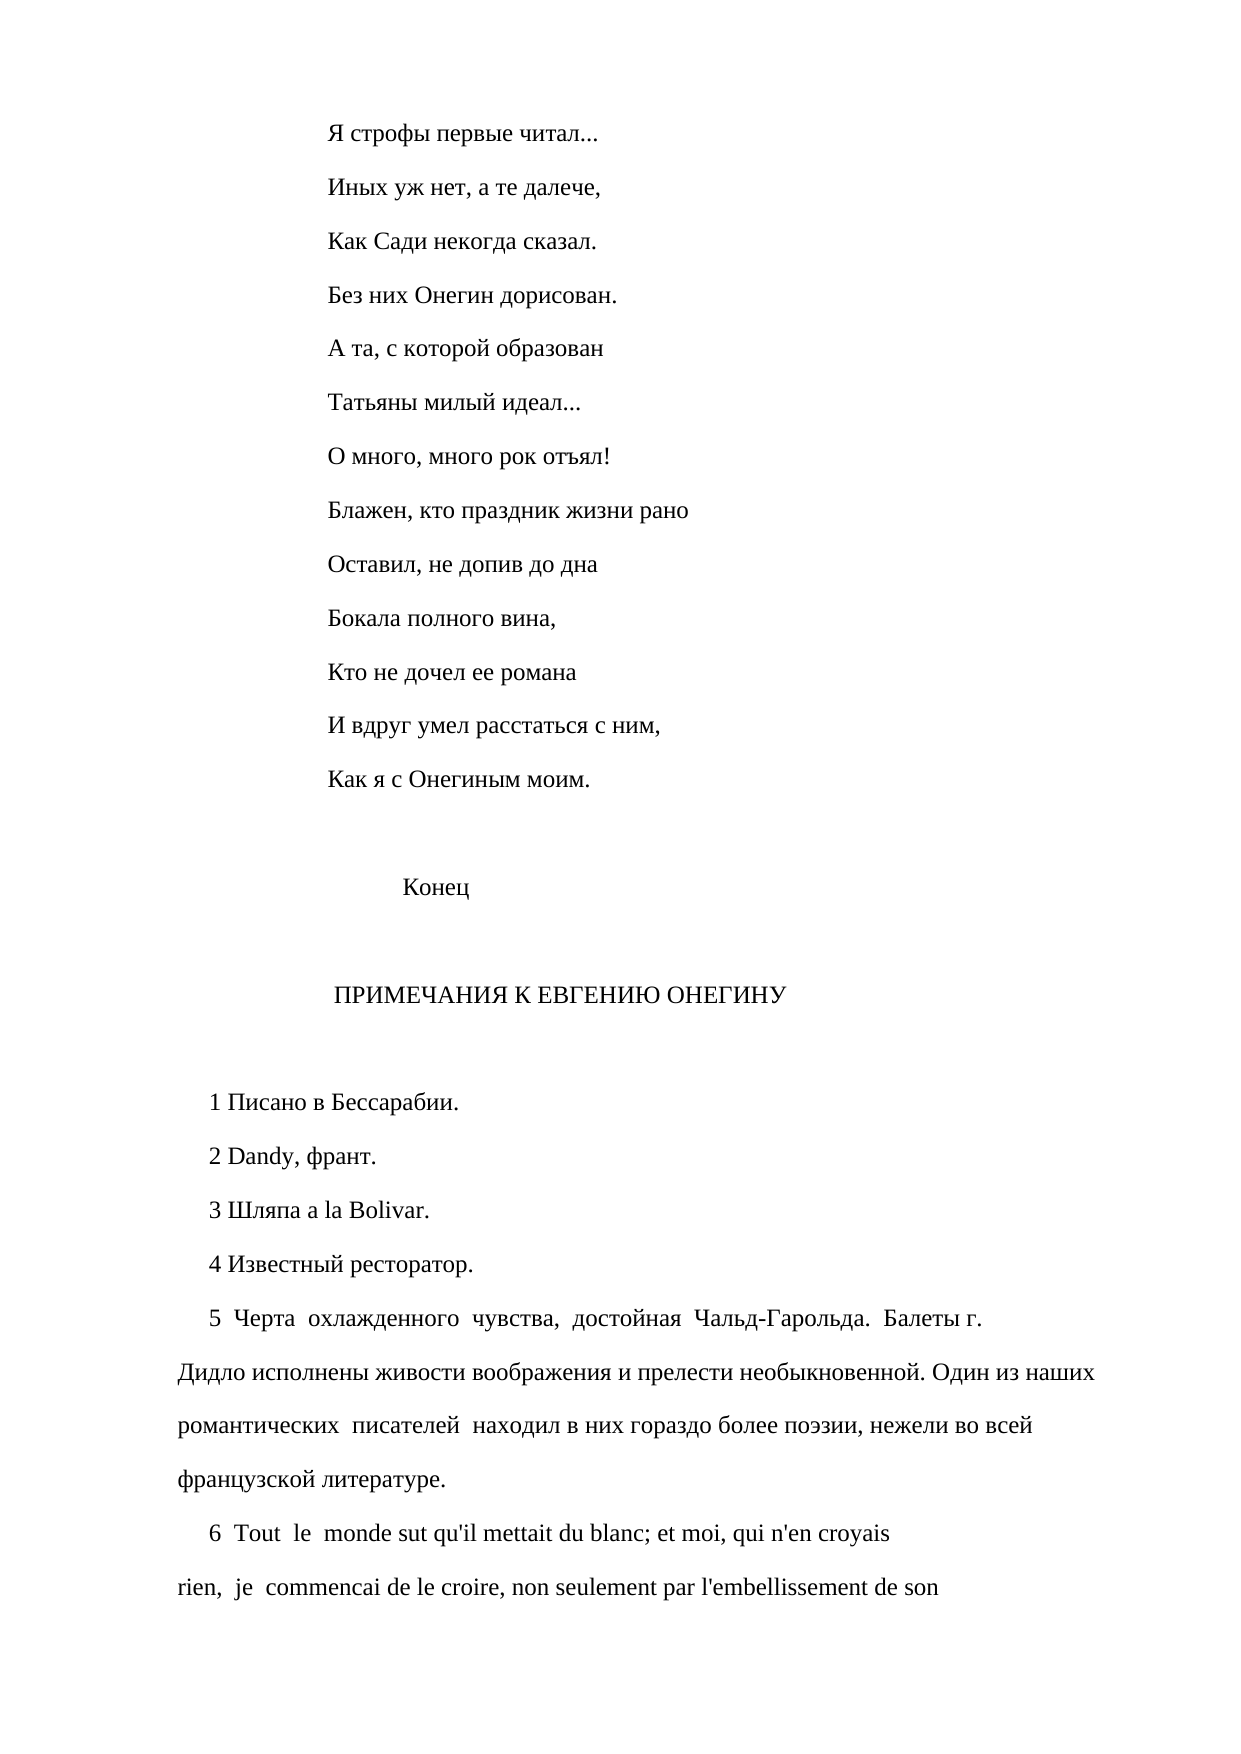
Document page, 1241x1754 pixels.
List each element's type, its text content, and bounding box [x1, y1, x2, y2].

text 5 Черта охлажденного чувства, достойная Чальд-Гарольда. Балеты г. [177, 1303, 1152, 1332]
text 2 Dandy, франт. [177, 1141, 1152, 1170]
text Кто не дочел ее романа [177, 657, 1152, 685]
text 6 Tout le monde sut qu'il mettait du blanc; et moi, qui n'en croyais [177, 1518, 1152, 1547]
text Без них Онегин дорисован. [177, 280, 1152, 308]
text Как я с Онегиным моим. [177, 764, 1152, 793]
text Как Сади некогда сказал. [177, 226, 1152, 254]
text ПРИМЕЧАНИЯ К ЕВГЕНИЮ ОНЕГИНУ [177, 980, 1152, 1008]
text Я строфы первые читал... [177, 118, 1152, 147]
text романтических писателей находил в них гораздо более поэзии, нежели во всей [177, 1411, 1152, 1439]
text rien, je commencai de le croire, non seulement par l'embellissement de son [177, 1572, 1152, 1601]
text О много, много рок отъял! [177, 441, 1152, 470]
text Иных уж нет, а те далече, [177, 172, 1152, 201]
text Бокала полного вина, [177, 603, 1152, 632]
text Блажен, кто праздник жизни рано [177, 495, 1152, 524]
text И вдруг умел расстаться с ним, [177, 711, 1152, 739]
text Конец [177, 872, 1152, 901]
text 4 Известный ресторатор. [177, 1249, 1152, 1278]
text Оставил, не допив до дна [177, 549, 1152, 578]
text 1 Писано в Бессарабии. [177, 1087, 1152, 1116]
text Татьяны милый идеал... [177, 387, 1152, 416]
text 3 Шляпа a la Bolivar. [177, 1195, 1152, 1224]
text А та, с которой образован [177, 333, 1152, 362]
text Дидло исполнены живости воображения и прелести необыкновенной. Один из наших [177, 1357, 1152, 1386]
text французской литературе. [177, 1464, 1152, 1493]
